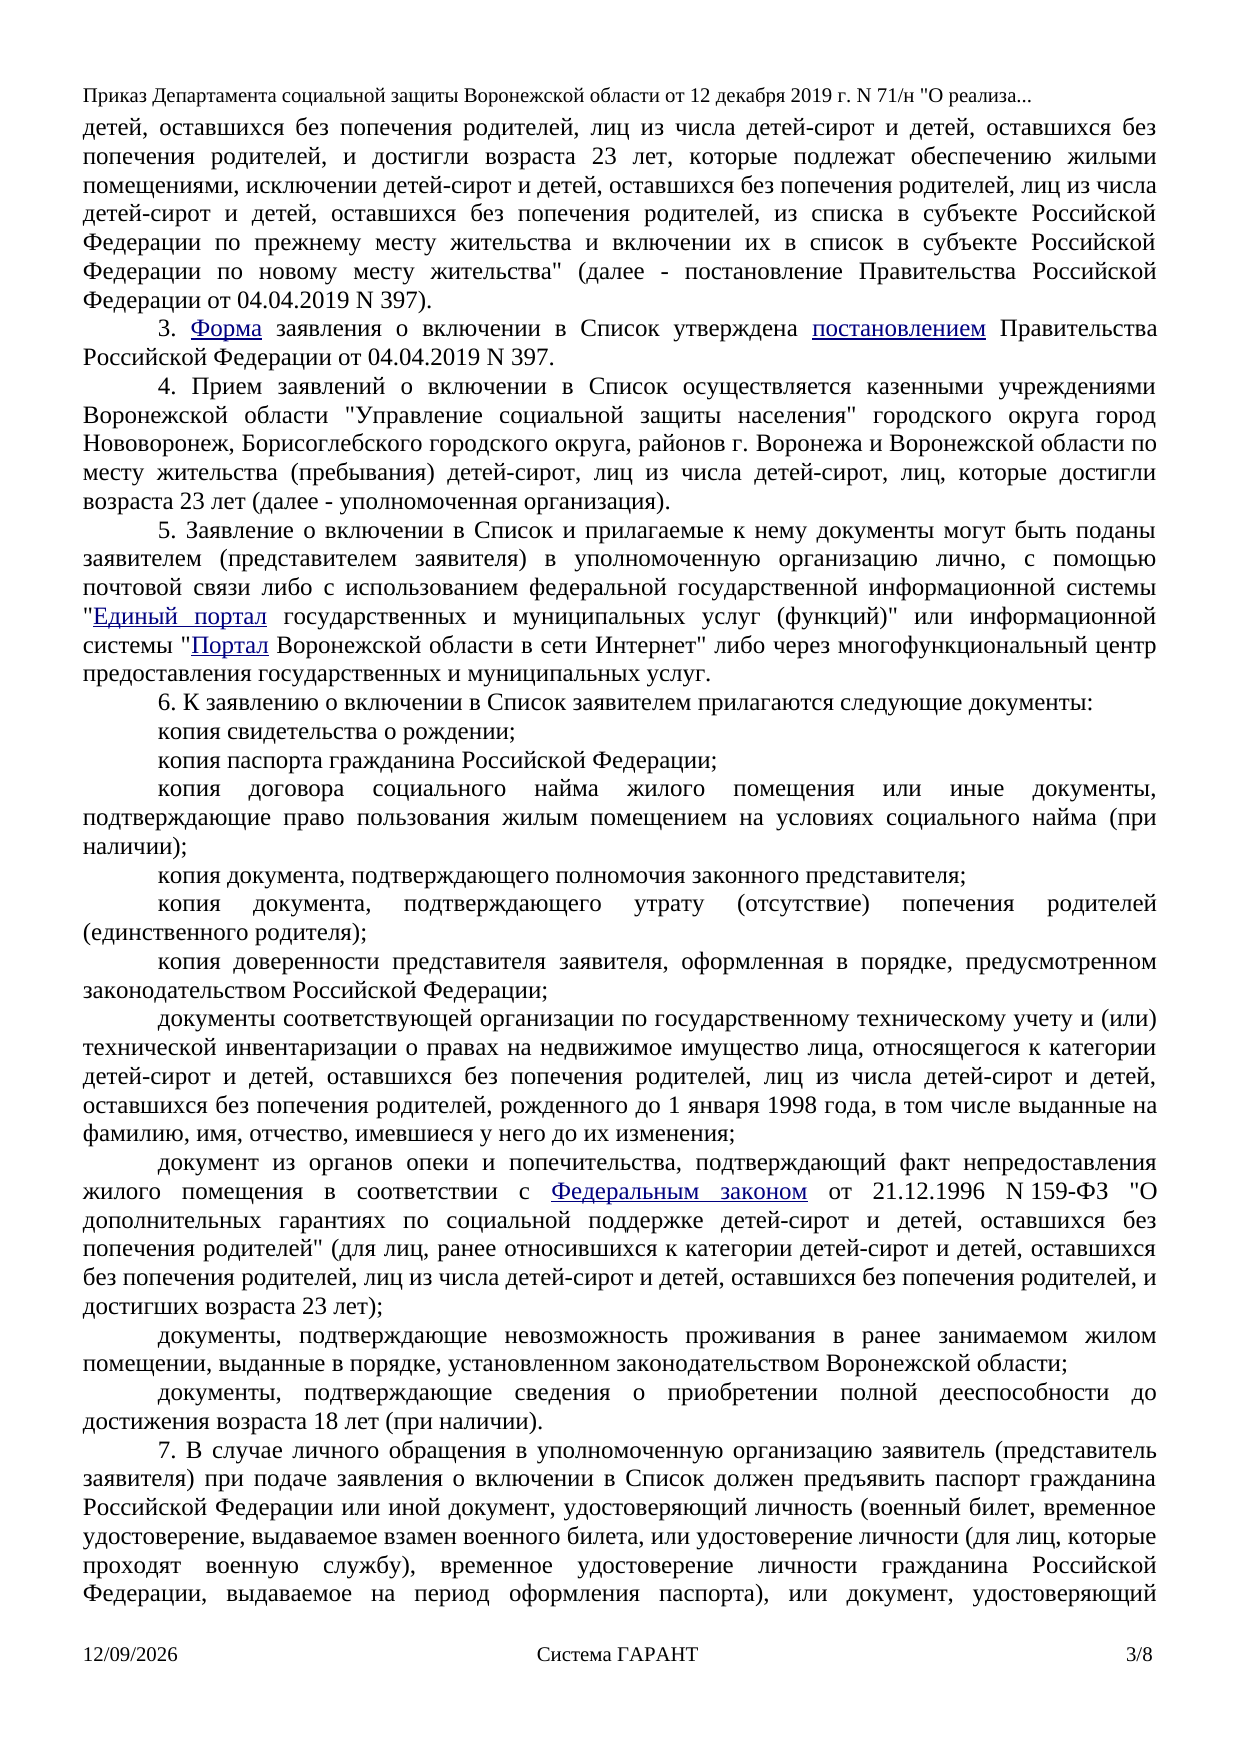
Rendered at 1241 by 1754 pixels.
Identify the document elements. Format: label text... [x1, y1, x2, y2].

text 4. Прием заявлений о включении в Список осуществляется казенными учреждениями Воронежской области "Управление социальной защиты населения" городского округа город Нововоронеж, Борисоглебского городского округа, районов г. Воронежа и Воронежской области по месту жительства (пребывания) детей-сирот, лиц из числа детей-сирот, лиц, которые достигли возраста 23 лет (далее - уполномоченная организация). [83, 371, 1157, 515]
text документы, подтверждающие сведения о приобретении полной дееспособности до достижения возраста 18 лет (при наличии). [83, 1377, 1157, 1435]
text копия документа, подтверждающего полномочия законного представителя; [83, 860, 1157, 888]
text 7. В случае личного обращения в уполномоченную организацию заявитель (представитель заявителя) при подаче заявления о включении в Список должен предъявить паспорт гражданина Российской Федерации или иной документ, удостоверяющий личность (военный билет, временное удостоверение, выдаваемое взамен военного билета, или удостоверение личности (для лиц, которые проходят военную службу), временное удостоверение личности гражданина Российской Федерации, выдаваемое на период оформления паспорта), или документ, удостоверяющий [83, 1435, 1157, 1607]
text копия доверенности представителя заявителя, оформленная в порядке, предусмотренном законодательством Российской Федерации; [83, 946, 1157, 1003]
text копия документа, подтверждающего утрату (отсутствие) попечения родителей (единственного родителя); [83, 888, 1157, 946]
text копия паспорта гражданина Российской Федерации; [83, 745, 1157, 773]
text копия договора социального найма жилого помещения или иные документы, подтверждающие право пользования жилым помещением на условиях социального найма (при наличии); [83, 773, 1157, 860]
text 6. К заявлению о включении в Список заявителем прилагаются следующие документы: [83, 687, 1157, 716]
text документы соответствующей организации по государственному техническому учету и (или) технической инвентаризации о правах на недвижимое имущество лица, относящегося к категории детей-сирот и детей, оставшихся без попечения родителей, лиц из числа детей-сирот и детей, оставшихся без попечения родителей, рожденного до 1 января 1998 года, в том числе выданные на фамилию, имя, отчество, имевшиеся у него до их изменения; [83, 1003, 1157, 1147]
text 3. Форма заявления о включении в Список утверждена постановлением Правительства Российской Федерации от 04.04.2019 N 397. [83, 313, 1157, 371]
text копия свидетельства о рождении; [83, 716, 1157, 745]
text детей, оставшихся без попечения родителей, лиц из числа детей-сирот и детей, оставшихся без попечения родителей, и достигли возраста 23 лет, которые подлежат обеспечению жилыми помещениями, исключении детей-сирот и детей, оставшихся без попечения родителей, лиц из числа детей-сирот и детей, оставшихся без попечения родителей, из списка в субъекте Российской Федерации по прежнему месту жительства и включении их в список в субъекте Российской Федерации по новому месту жительства" (далее - постановление Правительства Российской Федерации от 04.04.2019 N 397). [83, 112, 1157, 313]
text 5. Заявление о включении в Список и прилагаемые к нему документы могут быть поданы заявителем (представителем заявителя) в уполномоченную организацию лично, с помощью почтовой связи либо с использованием федеральной государственной информационной системы "Единый портал государственных и муниципальных услуг (функций)" или информационной системы "Портал Воронежской области в сети Интернет" либо через многофункциональный центр предоставления государственных и муниципальных услуг. [83, 515, 1157, 687]
text документ из органов опеки и попечительства, подтверждающий факт непредоставления жилого помещения в соответствии с Федеральным законом от 21.12.1996 N 159-ФЗ "О дополнительных гарантиях по социальной поддержке детей-сирот и детей, оставшихся без попечения родителей" (для лиц, ранее относившихся к категории детей-сирот и детей, оставшихся без попечения родителей, лиц из числа детей-сирот и детей, оставшихся без попечения родителей, и достигших возраста 23 лет); [83, 1147, 1157, 1320]
text документы, подтверждающие невозможность проживания в ранее занимаемом жилом помещении, выданные в порядке, установленном законодательством Воронежской области; [83, 1320, 1157, 1377]
